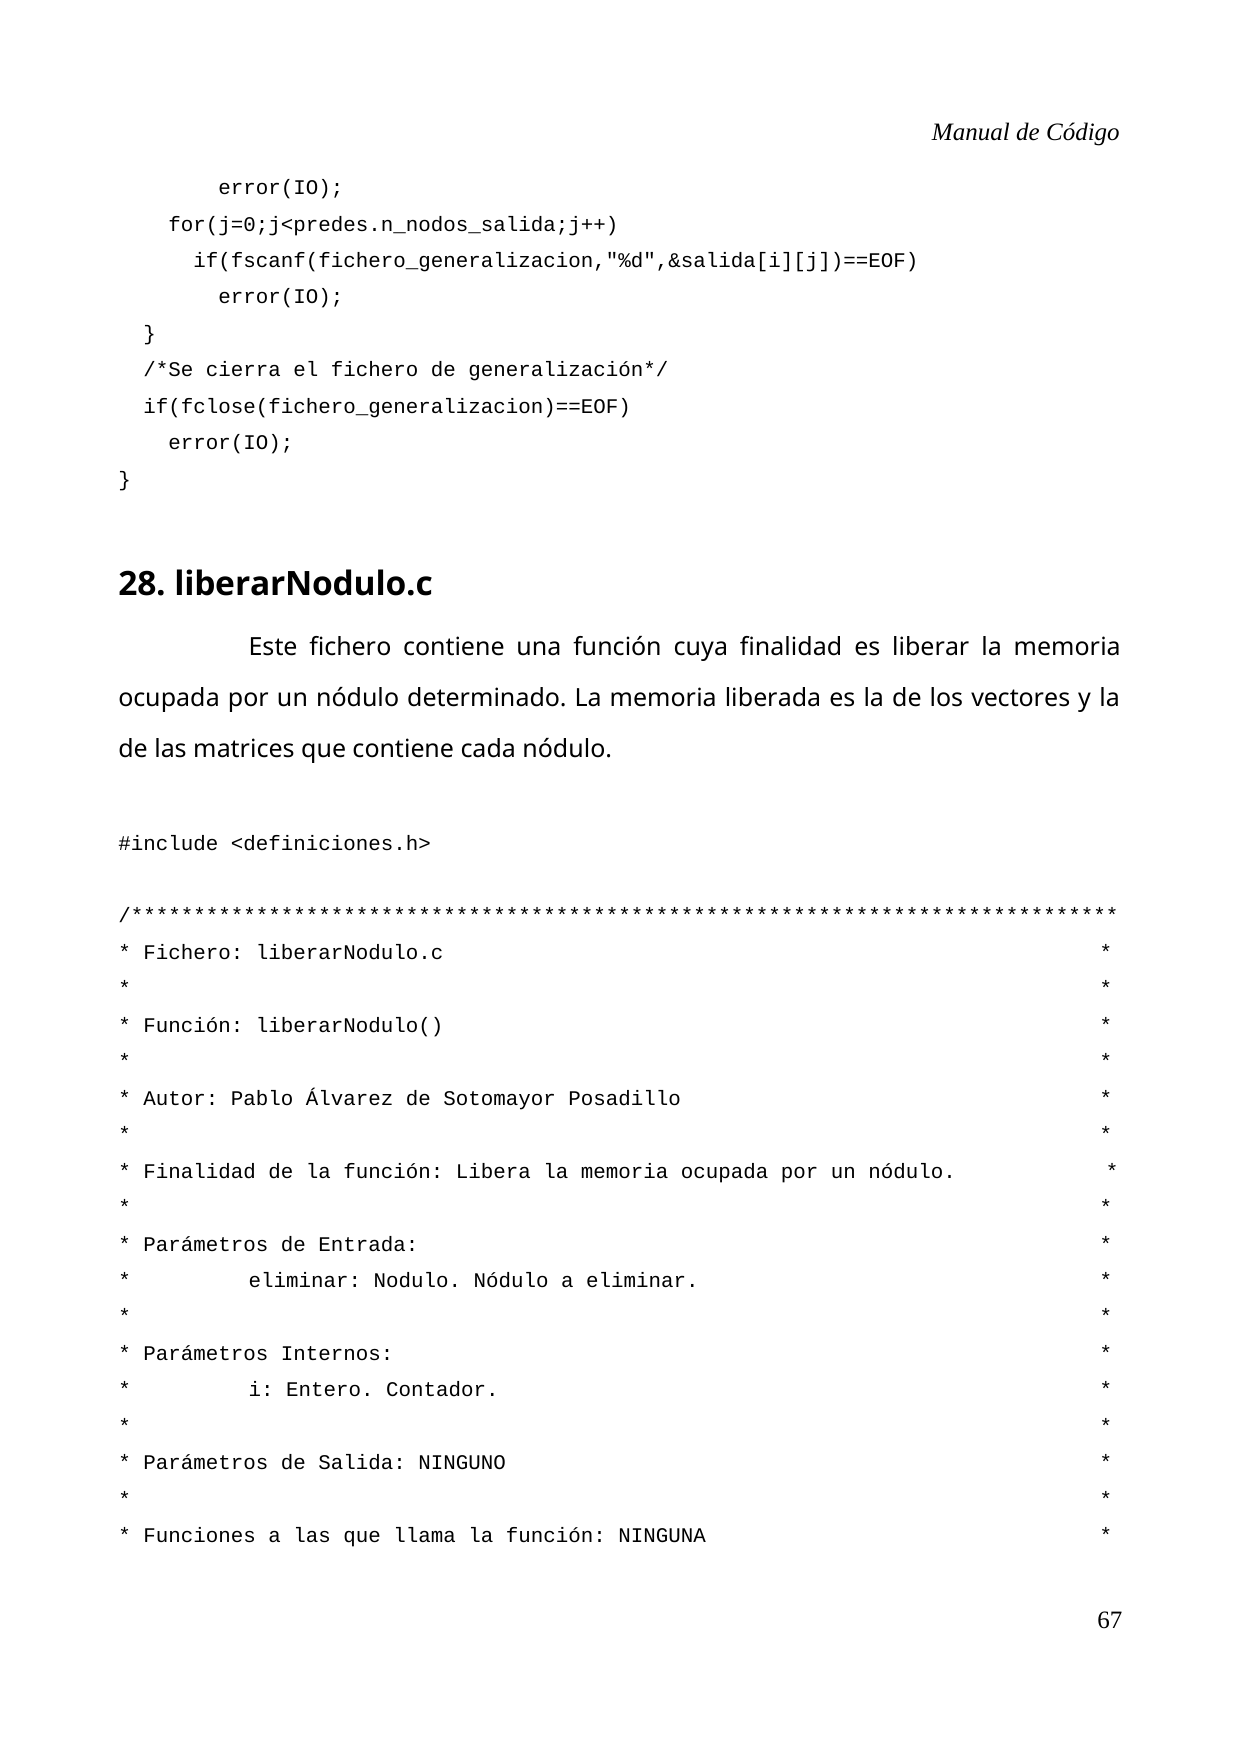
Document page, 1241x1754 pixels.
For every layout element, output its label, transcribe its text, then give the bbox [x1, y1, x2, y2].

subtitle 28. liberarNodulo.c [118, 560, 1122, 606]
text * Fichero: liberarNodulo.c * [118, 942, 1122, 966]
text * * [118, 978, 1122, 1002]
text * * [118, 1124, 1122, 1148]
text * Finalidad de la función: Libera la memoria ocupada por un nódulo. * [118, 1161, 1122, 1184]
text * Autor: Pablo Álvarez de Sotomayor Posadillo * [118, 1088, 1122, 1112]
text * * [118, 1416, 1122, 1440]
text * Parámetros de Salida: NINGUNO * [118, 1452, 1122, 1476]
text error(IO); [118, 286, 1122, 310]
text * Parámetros Internos: * [118, 1343, 1122, 1367]
text /******************************************************************************* [118, 905, 1122, 929]
text for(j=0;j<predes.n_nodos_salida;j++) [118, 213, 1122, 237]
text * * [118, 1489, 1122, 1513]
text * * [118, 1306, 1122, 1330]
text * i: Entero. Contador. * [118, 1379, 1122, 1403]
text error(IO); [118, 432, 1122, 456]
text * Función: liberarNodulo() * [118, 1015, 1122, 1039]
text * * [118, 1197, 1122, 1221]
text error(IO); [118, 177, 1122, 201]
text } [118, 469, 1122, 493]
text * * [118, 1051, 1122, 1075]
text if(fscanf(fichero_generalizacion,"%d",&salida[i][j])==EOF) [118, 250, 1122, 274]
text #include <definiciones.h> [118, 832, 1122, 856]
text * Funciones a las que llama la función: NINGUNA * [118, 1525, 1122, 1549]
text * Parámetros de Entrada: * [118, 1233, 1122, 1257]
text } [118, 323, 1122, 347]
text /*Se cierra el fichero de generalización*/ [118, 359, 1122, 383]
text Este fichero contiene una función cuya finalidad es liberar la memoria ocupada por un nódulo determinado. La memoria liberada es la de los vectores y la de las matrices que contiene cada nódulo. [118, 629, 1122, 764]
text * eliminar: Nodulo. Nódulo a eliminar. * [118, 1270, 1122, 1294]
text if(fclose(fichero_generalizacion)==EOF) [118, 396, 1122, 420]
